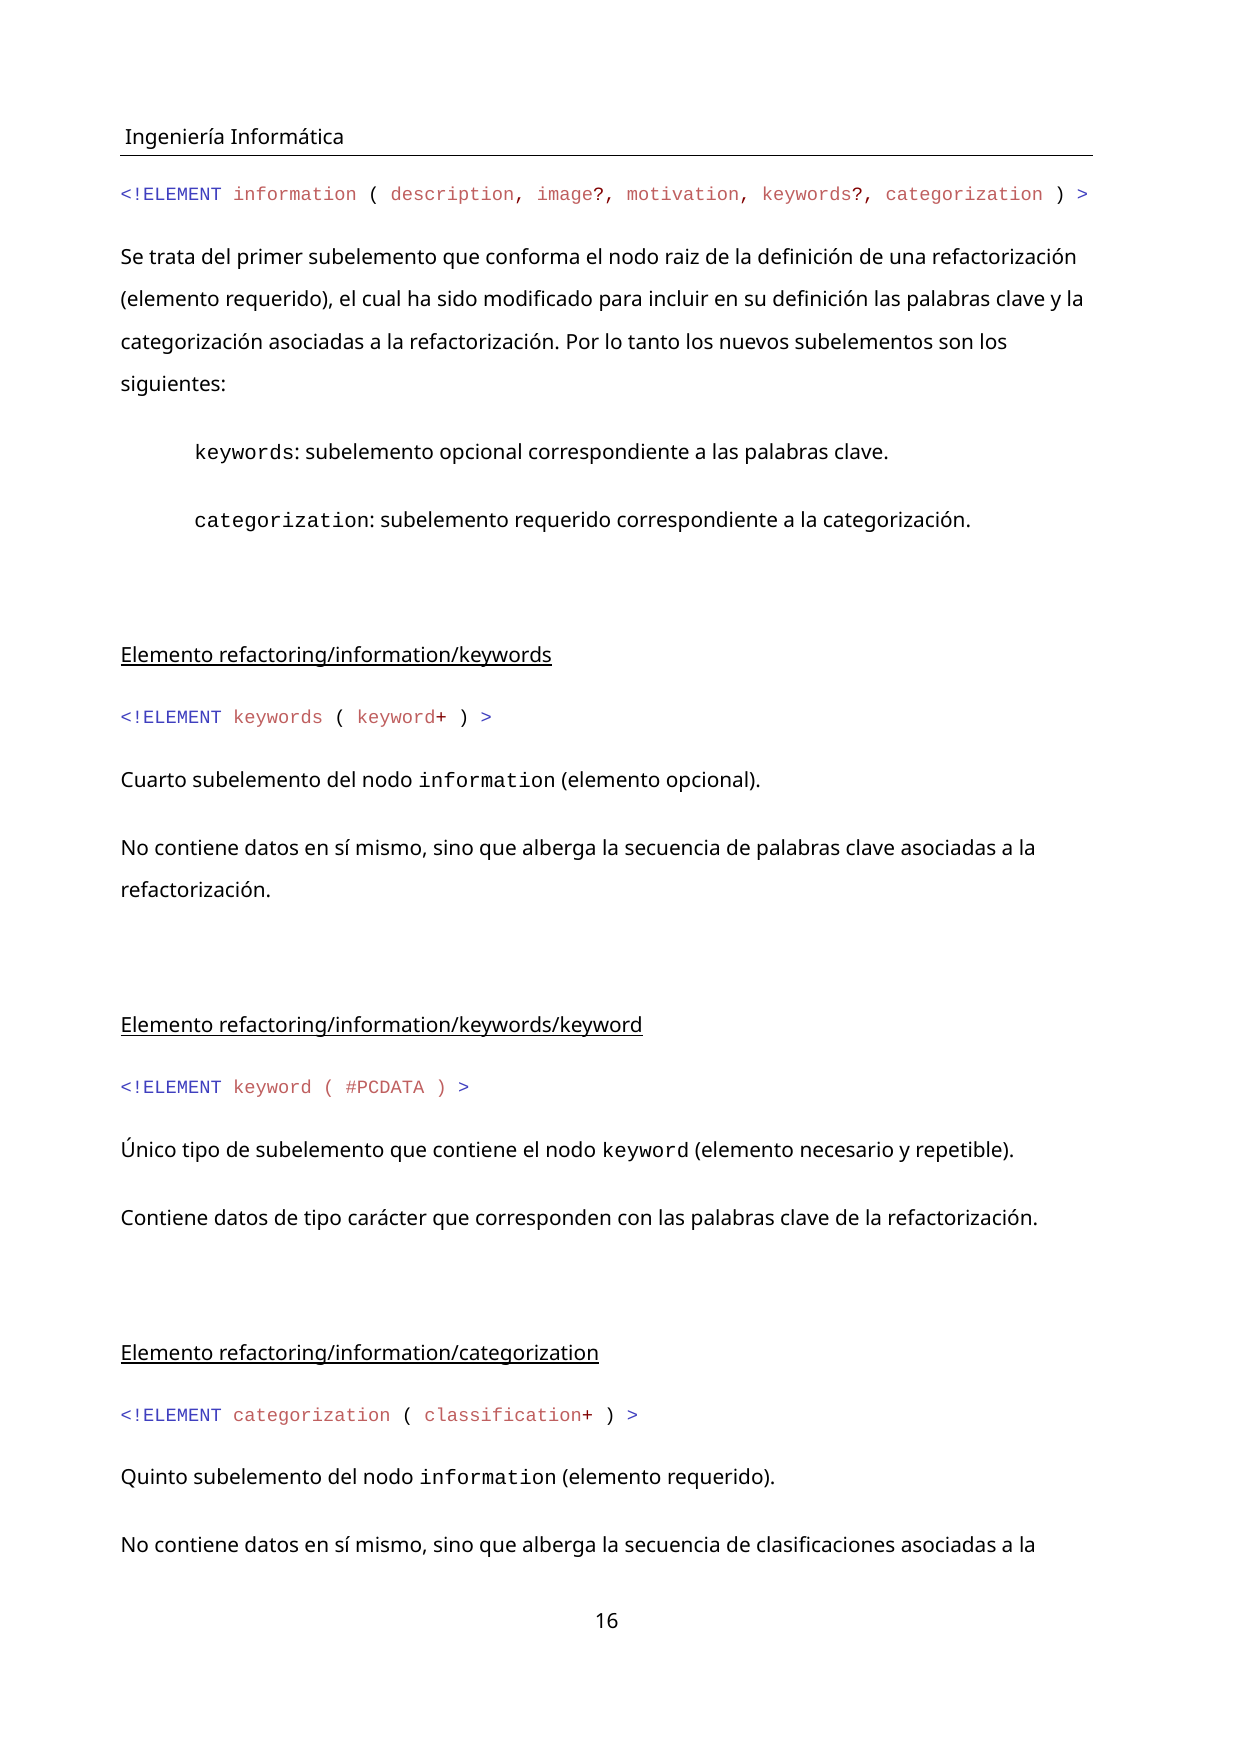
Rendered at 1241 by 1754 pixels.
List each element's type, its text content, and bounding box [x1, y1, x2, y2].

text Elemento refactoring/information/categorization [120, 1338, 1093, 1366]
text keywords: subelemento opcional correspondiente a las palabras clave. [120, 437, 1093, 466]
text <!ELEMENT information ( description, image?, motivation, keywords?, categorization ) > [120, 185, 1093, 206]
text Se trata del primer subelemento que conforma el nodo raiz de la definición de una refactorización (elemento requerido), el cual ha sido modificado para incluir en su definición las palabras clave y la categorización asociadas a la refactorización. Por lo tanto los nuevos subelementos son los siguientes: [120, 242, 1093, 398]
text Único tipo de subelemento que contiene el nodo keyword (elemento necesario y repetible). [120, 1135, 1093, 1163]
text No contiene datos en sí mismo, sino que alberga la secuencia de clasificaciones asociadas a la [120, 1530, 1093, 1559]
text Quinto subelemento del nodo information (elemento requerido). [120, 1462, 1093, 1491]
text Elemento refactoring/information/keywords [120, 640, 1093, 669]
text No contiene datos en sí mismo, sino que alberga la secuencia de palabras clave asociadas a la refactorización. [120, 833, 1093, 904]
text Elemento refactoring/information/keywords/keyword [120, 1011, 1093, 1039]
text Cuarto subelemento del nodo information (elemento opcional). [120, 765, 1093, 793]
text <!ELEMENT keyword ( #PCDATA ) > [120, 1078, 1093, 1099]
text <!ELEMENT keywords ( keyword+ ) > [120, 708, 1093, 729]
text categorization: subelemento requerido correspondiente a la categorización. [120, 505, 1093, 533]
text <!ELEMENT categorization ( classification+ ) > [120, 1406, 1093, 1427]
text Contiene datos de tipo carácter que corresponden con las palabras clave de la refactorización. [120, 1203, 1093, 1231]
